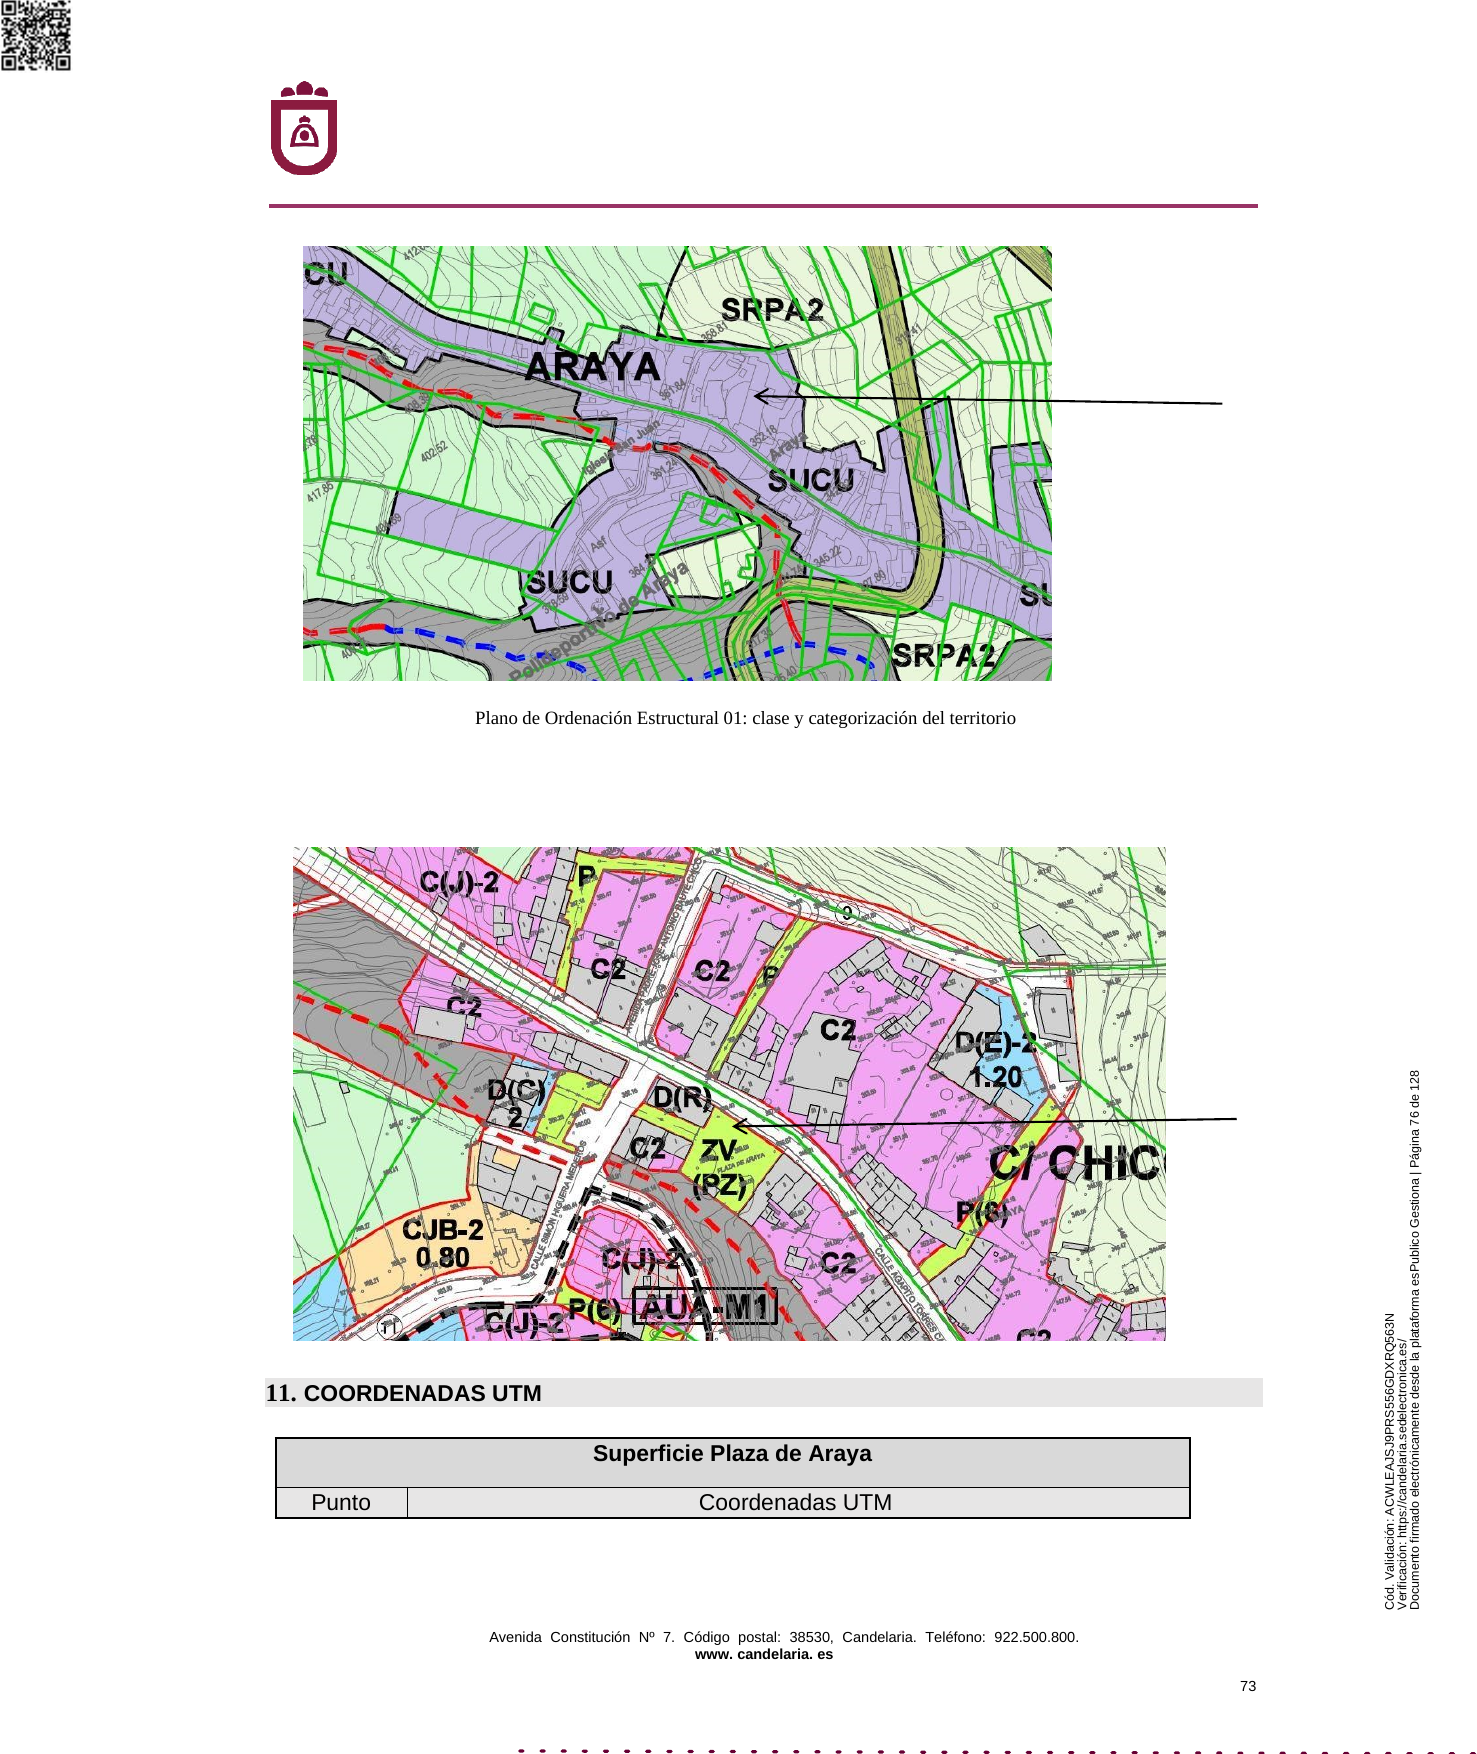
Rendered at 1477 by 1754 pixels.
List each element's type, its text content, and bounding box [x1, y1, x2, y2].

table_header [277, 1439, 407, 1487]
table_header Superficie Plaza de Araya [407, 1439, 1189, 1487]
subtitle 11. COORDENADAS UTM [265, 1378, 1263, 1407]
table_cell Punto [277, 1488, 407, 1517]
table_cell Coordenadas UTM [408, 1488, 1189, 1517]
